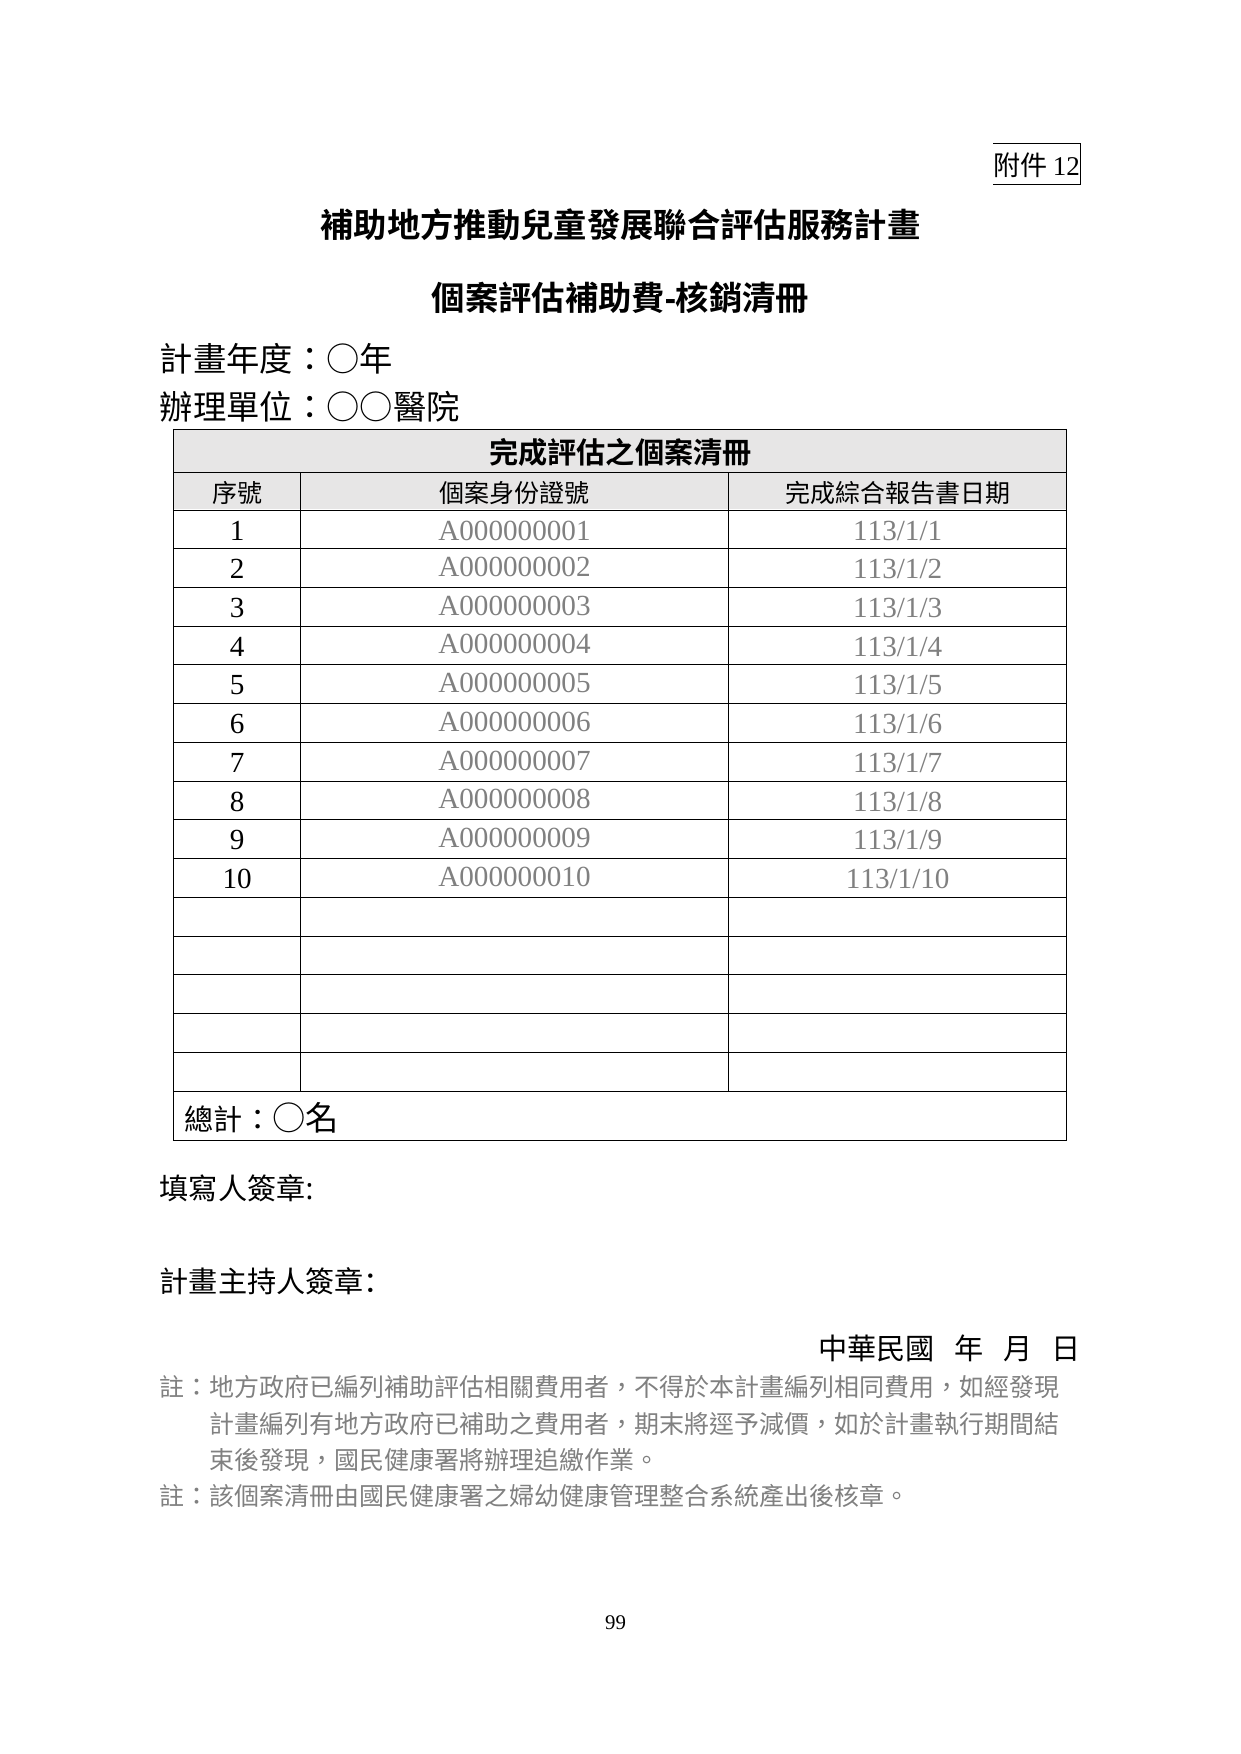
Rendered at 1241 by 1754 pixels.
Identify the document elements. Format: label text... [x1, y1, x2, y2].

table_cell A000000008 [301, 782, 728, 819]
table_cell [729, 975, 1066, 1013]
text 個案評估補助費-核銷清冊 [159, 272, 1081, 320]
table_cell [174, 1053, 300, 1091]
table_cell A000000003 [301, 588, 728, 626]
table_cell [729, 898, 1066, 936]
table_cell 4 [174, 627, 300, 664]
table_cell [301, 1014, 728, 1052]
table_cell 1 [174, 511, 300, 548]
table_header 完成評估之個案清冊 [174, 430, 1066, 472]
table_cell 113/1/4 [729, 627, 1066, 664]
table_cell [301, 975, 728, 1013]
list 附件12 [159, 136, 1081, 186]
table_cell 113/1/5 [729, 665, 1066, 703]
table_cell [729, 1053, 1066, 1091]
text 辦理單位：○○醫院 [159, 381, 1081, 429]
table_cell A000000005 [301, 665, 728, 703]
table_cell 113/1/8 [729, 782, 1066, 819]
table_cell 7 [174, 743, 300, 781]
table_cell A000000004 [301, 627, 728, 664]
table_cell A000000002 [301, 549, 728, 587]
table_cell [174, 937, 300, 974]
table_cell 8 [174, 782, 300, 819]
table_cell [729, 937, 1066, 974]
table_cell 6 [174, 704, 300, 742]
text 填寫人簽章: [159, 1166, 1081, 1208]
table_cell [301, 937, 728, 974]
table_cell 5 [174, 665, 300, 703]
table_cell A000000009 [301, 820, 728, 858]
table_cell 總計：○名 [174, 1092, 1066, 1140]
table_cell 113/1/10 [729, 859, 1066, 897]
table_cell 113/1/1 [729, 511, 1066, 548]
table_cell [301, 1053, 728, 1091]
text 註：地方政府已編列補助評估相關費用者，不得於本計畫編列相同費用，如經發現計畫編列有地方政府已補助之費用者，期末將逕予減價，如於計畫執行期間結束後發現，國民健康署將辦理追繳作業。 [159, 1368, 1081, 1477]
table_cell 10 [174, 859, 300, 897]
table_cell 113/1/7 [729, 743, 1066, 781]
table_cell 113/1/9 [729, 820, 1066, 858]
table_cell 完成綜合報告書日期 [729, 473, 1066, 509]
table_cell A000000001 [301, 511, 728, 548]
text 補助地方推動兒童發展聯合評估服務計畫 [159, 198, 1081, 247]
text 計畫主持人簽章： [159, 1258, 1081, 1301]
table_cell 9 [174, 820, 300, 858]
table_cell 個案身份證號 [301, 473, 728, 509]
table_cell 3 [174, 588, 300, 626]
table_cell [174, 975, 300, 1013]
table_cell 113/1/3 [729, 588, 1066, 626]
table_cell 113/1/6 [729, 704, 1066, 742]
table_cell A000000007 [301, 743, 728, 781]
table_cell [174, 1014, 300, 1052]
text 註：該個案清冊由國民健康署之婦幼健康管理整合系統產出後核章。 [159, 1477, 1081, 1513]
text 計畫年度：○年 [159, 332, 1081, 381]
table_cell [174, 898, 300, 936]
table_cell 113/1/2 [729, 549, 1066, 587]
table_cell A000000010 [301, 859, 728, 897]
table_cell [301, 898, 728, 936]
table_cell A000000006 [301, 704, 728, 742]
table_cell 序號 [174, 473, 300, 509]
table_cell [729, 1014, 1066, 1052]
table_cell 2 [174, 549, 300, 587]
text 中華民國 年 月 日 [159, 1326, 1081, 1368]
